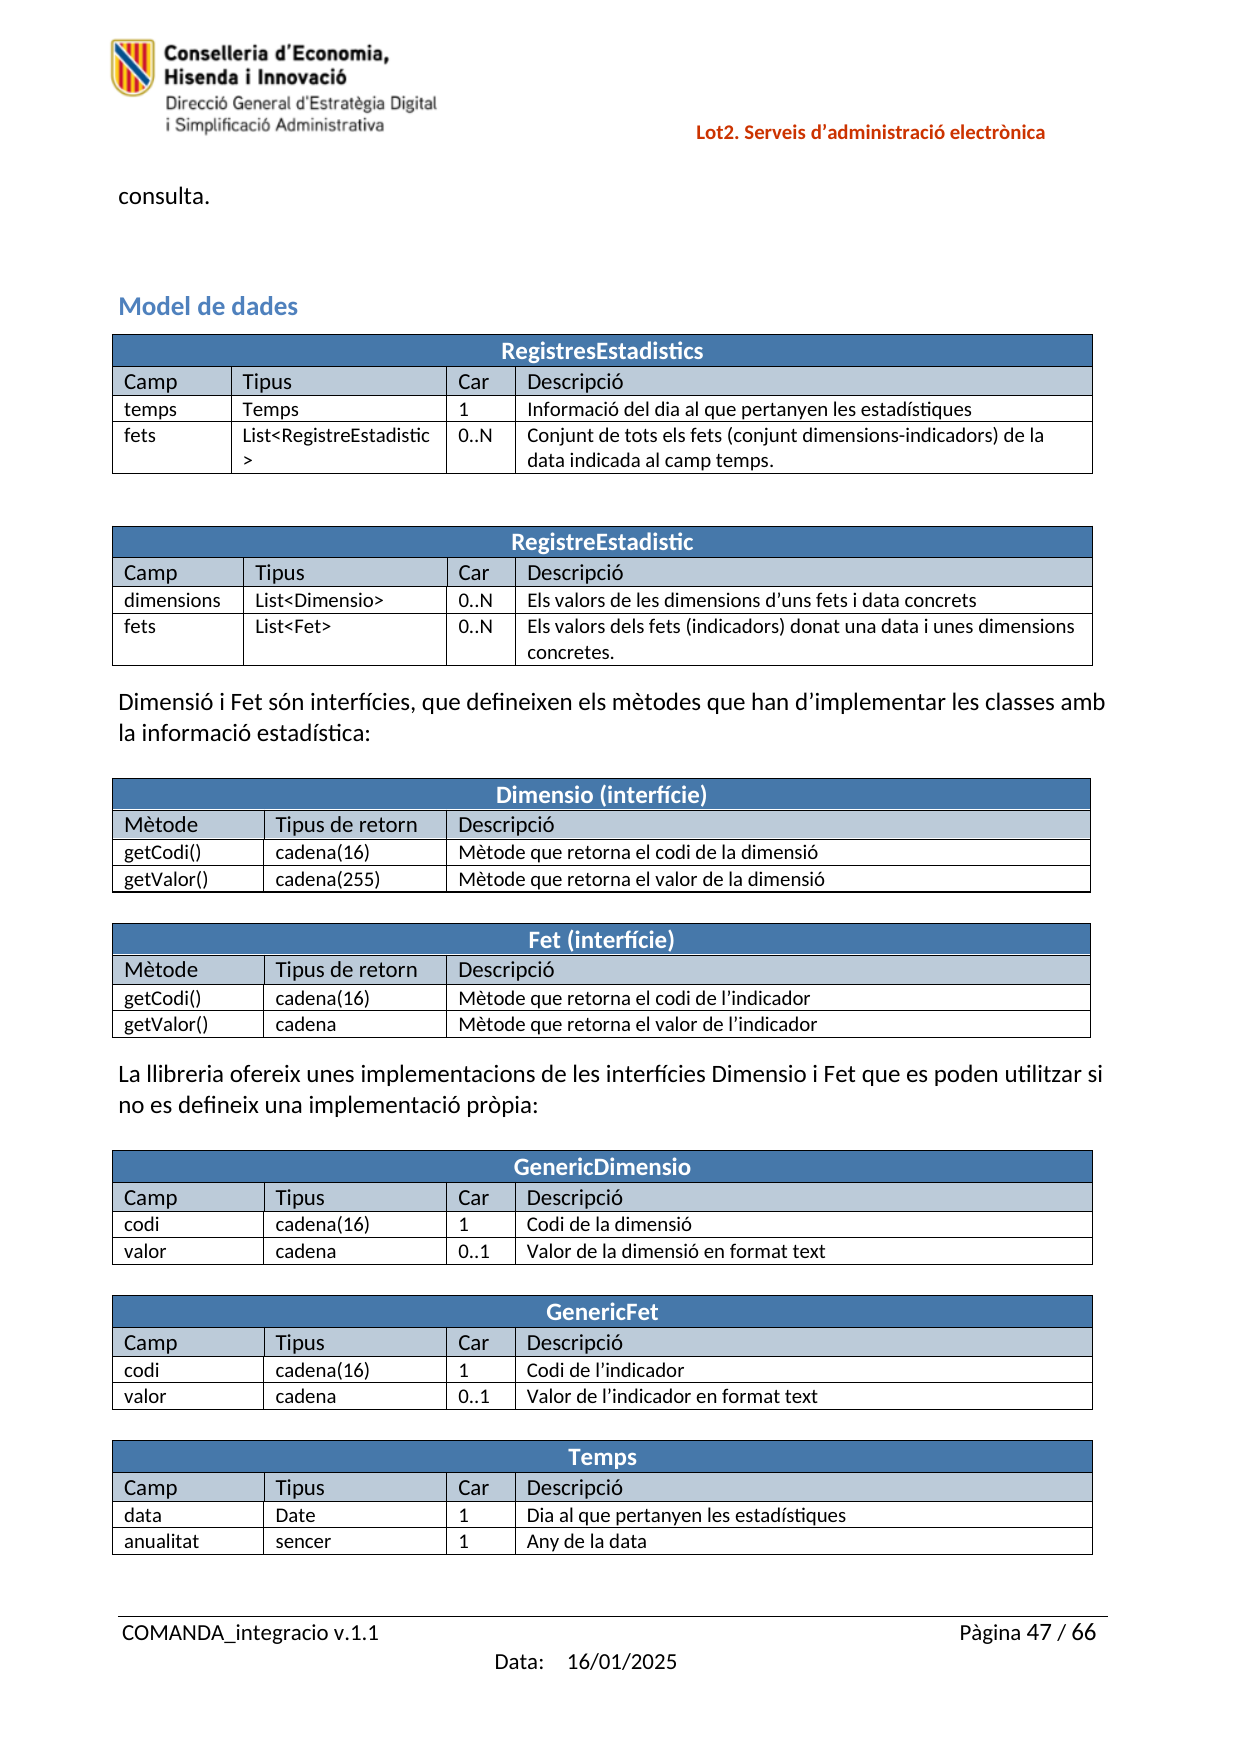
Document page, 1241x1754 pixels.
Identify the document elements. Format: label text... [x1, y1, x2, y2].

table_cell Camp [113, 1183, 264, 1211]
table_cell cadena(255) [264, 866, 446, 891]
table_cell Camp [113, 1473, 264, 1501]
table_cell Camp [113, 367, 231, 395]
table_cell List<RegistreEstadistic> [232, 422, 446, 473]
table_cell cadena [264, 1383, 446, 1409]
table_cell cadena(16) [264, 985, 446, 1010]
table_cell List<Fet> [244, 614, 446, 664]
table_cell Car [447, 1183, 515, 1211]
table_cell data [113, 1502, 263, 1527]
table_header Fet (interfície) [113, 924, 1090, 954]
table_cell codi [113, 1357, 263, 1382]
table_header GenericFet [113, 1296, 1092, 1327]
table_cell cadena [264, 1011, 446, 1037]
table_cell temps [113, 396, 231, 421]
subtitle Model de dades [118, 289, 1122, 322]
table_cell Descripció [447, 811, 1090, 838]
table_cell Descripció [516, 367, 1092, 395]
table_cell 0..N [447, 614, 515, 664]
table_cell cadena [264, 1238, 446, 1263]
table_cell Tipus [265, 1183, 446, 1211]
picture [100, 26, 467, 156]
table_cell Mètode [113, 956, 264, 984]
table_cell Valor de la dimensió en format text [516, 1238, 1092, 1263]
table_cell Temps [232, 396, 446, 421]
table_cell cadena(16) [264, 1357, 446, 1382]
table_header Dimensio (interfície) [113, 779, 1090, 809]
table_cell fets [113, 422, 231, 473]
table_cell Tipus de retorn [265, 811, 446, 838]
table_cell List<Dimensio> [244, 587, 446, 613]
table_header RegistresEstadistics [113, 335, 1092, 366]
table_header Temps [113, 1441, 1092, 1472]
table_cell Els valors de les dimensions d’uns fets i data concrets [516, 587, 1092, 613]
table_cell dimensions [113, 587, 243, 613]
table_cell Conjunt de tots els fets (conjunt dimensions-indicadors) de la data indicada al camp temps. [516, 422, 1092, 473]
table_cell Camp [113, 1328, 264, 1356]
text Dimensió i Fet són interfícies, que defineixen els mètodes que han d’implementar les classes amb la informació estadística: [118, 686, 1122, 747]
table_cell Mètode [113, 811, 264, 838]
table_cell Tipus [265, 1473, 446, 1501]
table_cell Descripció [516, 1183, 1092, 1211]
table_cell Mètode que retorna el valor de la dimensió [447, 866, 1090, 891]
table_cell codi [113, 1212, 263, 1237]
table_cell Codi de l’indicador [516, 1357, 1092, 1382]
table_cell Tipus de retorn [265, 956, 446, 984]
table_cell getValor() [113, 1011, 263, 1037]
table_cell Car [447, 1473, 515, 1501]
table_cell 0..N [447, 422, 515, 473]
table_cell valor [113, 1383, 263, 1409]
table_header RegistreEstadistic [113, 527, 1092, 557]
table_cell fets [113, 614, 243, 664]
table_cell Mètode que retorna el valor de l’indicador [447, 1011, 1090, 1037]
table_cell Dia al que pertanyen les estadístiques [516, 1502, 1092, 1527]
table_cell Informació del dia al que pertanyen les estadístiques [516, 396, 1092, 421]
table_cell 1 [447, 1502, 515, 1527]
table_cell valor [113, 1238, 263, 1263]
table_cell Car [448, 558, 515, 586]
table_cell Date [264, 1502, 446, 1527]
table_cell Camp [113, 558, 243, 586]
table_cell Valor de l’indicador en format text [516, 1383, 1092, 1409]
table_cell cadena(16) [264, 1212, 446, 1237]
table_cell anualitat [113, 1528, 263, 1554]
table_cell 1 [447, 1212, 515, 1237]
table_cell Descripció [516, 1473, 1092, 1501]
table_cell 0..N [447, 587, 515, 613]
table_cell Mètode que retorna el codi de la dimensió [447, 840, 1090, 865]
table_cell 1 [447, 396, 515, 421]
table_cell sencer [264, 1528, 446, 1554]
table_cell Tipus [265, 1328, 446, 1356]
table_cell Descripció [447, 956, 1090, 984]
table_cell Any de la data [516, 1528, 1092, 1554]
list consulta. [118, 180, 1122, 211]
table_cell Car [447, 367, 515, 395]
table_header GenericDimensio [113, 1151, 1092, 1182]
table_cell 1 [447, 1357, 515, 1382]
text La llibreria ofereix unes implementacions de les interfícies Dimensio i Fet que es poden utilitzar si no es defineix una implementació pròpia: [118, 1058, 1122, 1119]
table_cell Car [447, 1328, 515, 1356]
table_cell 0..1 [447, 1383, 515, 1409]
table_cell Codi de la dimensió [516, 1212, 1092, 1237]
table_cell Descripció [516, 558, 1092, 586]
table_cell 0..1 [447, 1238, 515, 1263]
table_cell Descripció [516, 1328, 1092, 1356]
table_cell Els valors dels fets (indicadors) donat una data i unes dimensions concretes. [516, 614, 1092, 664]
table_cell getValor() [113, 866, 263, 891]
table_cell getCodi() [113, 985, 263, 1010]
table_cell getCodi() [113, 840, 263, 865]
table_cell 1 [447, 1528, 515, 1554]
table_cell Tipus [232, 367, 446, 395]
table_cell cadena(16) [264, 840, 446, 865]
table_cell Tipus [244, 558, 447, 586]
table_cell Mètode que retorna el codi de l’indicador [447, 985, 1090, 1010]
